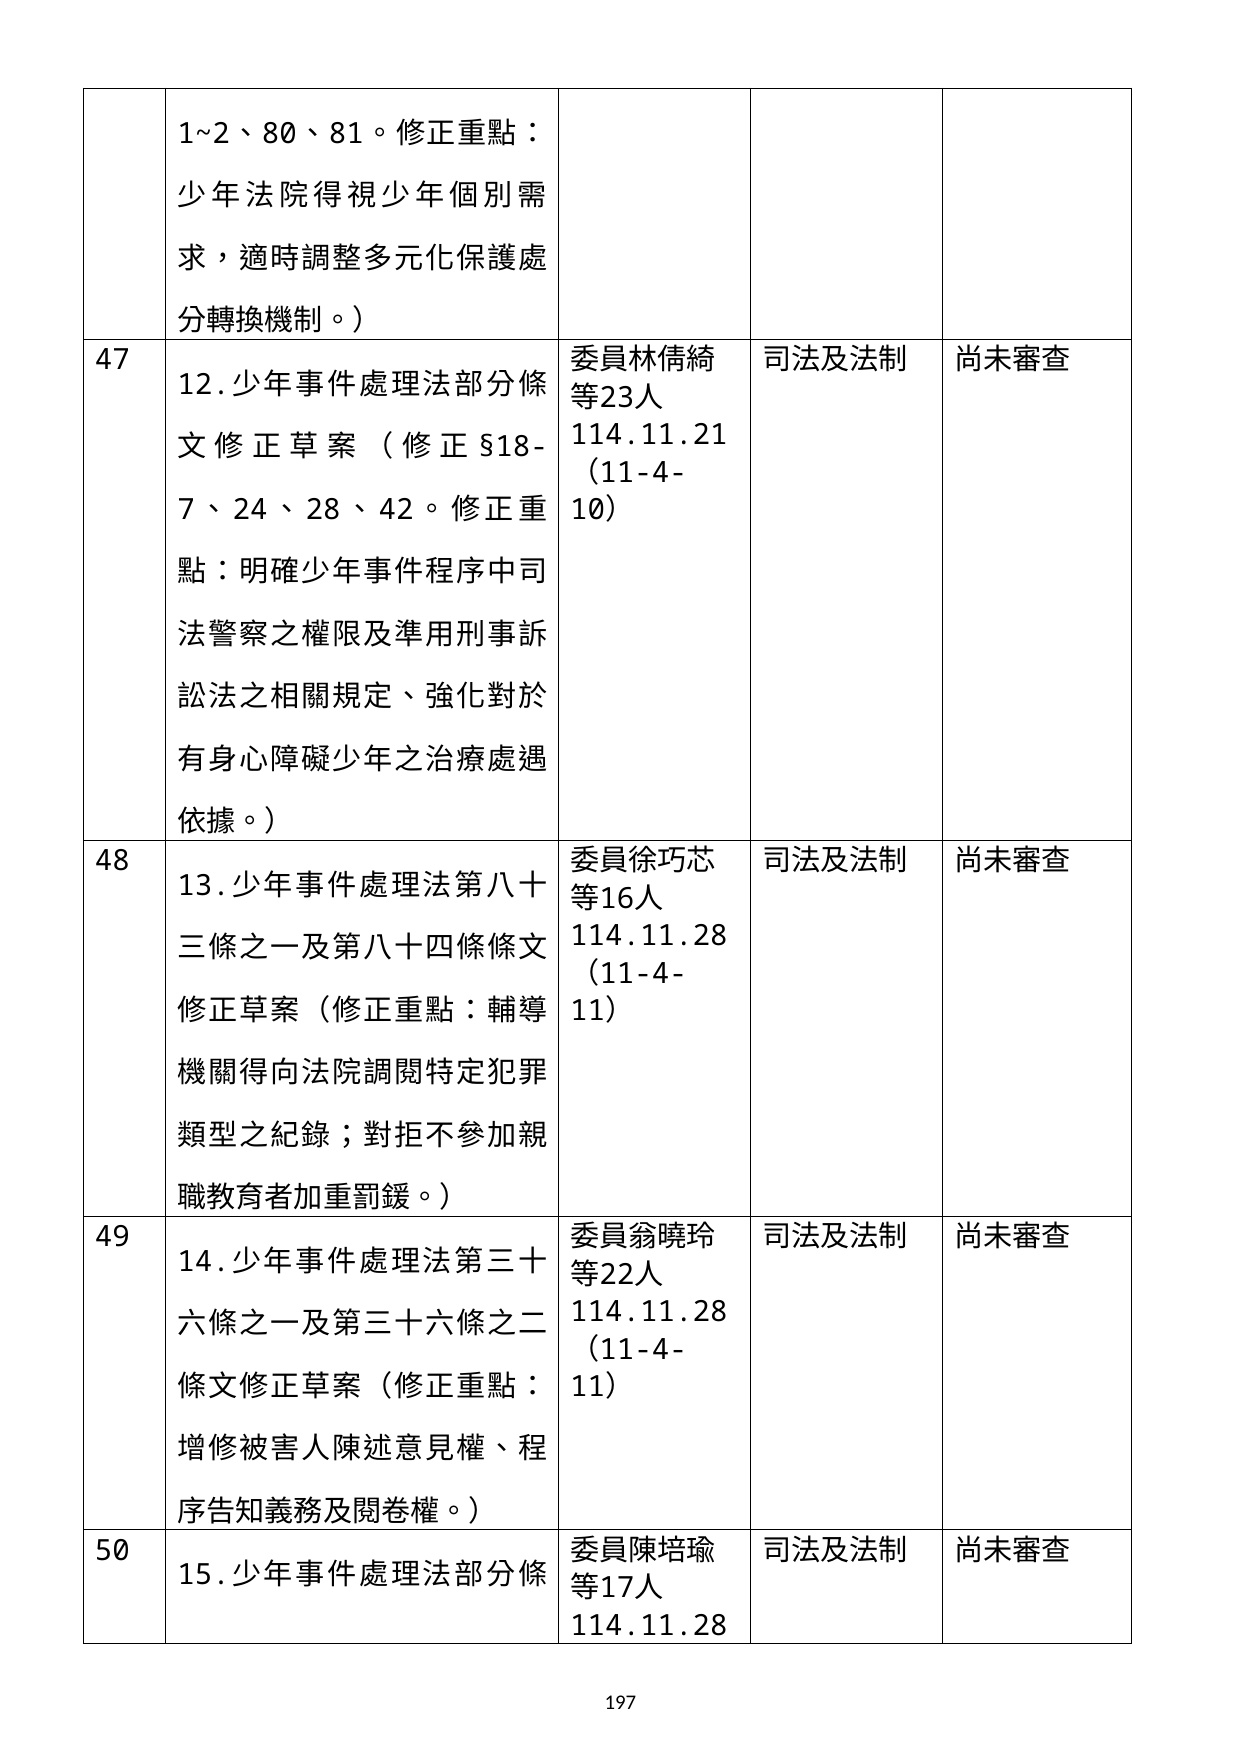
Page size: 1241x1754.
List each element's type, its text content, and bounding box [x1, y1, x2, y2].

table_cell 司法及法制 [751, 1530, 942, 1643]
table_cell 司法及法制 [751, 841, 942, 1216]
table_cell 14.少年事件處理法第三十六條之一及第三十六條之二條文修正草案（修正重點：增修被害人陳述意見權、程序告知義務及閱卷權。） [166, 1217, 558, 1529]
table_cell 司法及法制 [751, 1217, 942, 1529]
table_cell 15.少年事件處理法部分條 [166, 1530, 558, 1643]
table_cell 13.少年事件處理法第八十三條之一及第八十四條條文修正草案（修正重點：輔導機關得向法院調閱特定犯罪類型之紀錄；對拒不參加親職教育者加重罰鍰。） [166, 841, 558, 1216]
table_cell 尚未審查 [943, 340, 1131, 840]
table_cell 尚未審查 [943, 1530, 1131, 1643]
table_cell 49 [84, 1217, 165, 1529]
table_cell 48 [84, 841, 165, 1216]
table_cell 1~2、80、81。修正重點：少年法院得視少年個別需求，適時調整多元化保護處分轉換機制。） [166, 89, 558, 339]
table_cell [559, 89, 750, 339]
table_cell [84, 89, 165, 339]
table_cell 尚未審查 [943, 841, 1131, 1216]
table_cell 委員林倩綺 等23人 114.11.21 （11-4-10） [559, 340, 750, 840]
table_cell 12.少年事件處理法部分條文修正草案（修正§18-7、24、28、42。修正重點：明確少年事件程序中司法警察之權限及準用刑事訴訟法之相關規定、強化對於有身心障礙少年之治療處遇依據。） [166, 340, 558, 840]
table_cell [751, 89, 942, 339]
table_cell 尚未審查 [943, 1217, 1131, 1529]
table_cell 50 [84, 1530, 165, 1643]
table_cell 司法及法制 [751, 340, 942, 840]
table_cell 委員徐巧芯 等16人 114.11.28 （11-4-11） [559, 841, 750, 1216]
table_cell 委員陳培瑜 等17人 114.11.28 [559, 1530, 750, 1643]
table_cell [943, 89, 1131, 339]
table_cell 委員翁曉玲 等22人 114.11.28 （11-4-11） [559, 1217, 750, 1529]
table_cell 47 [84, 340, 165, 840]
